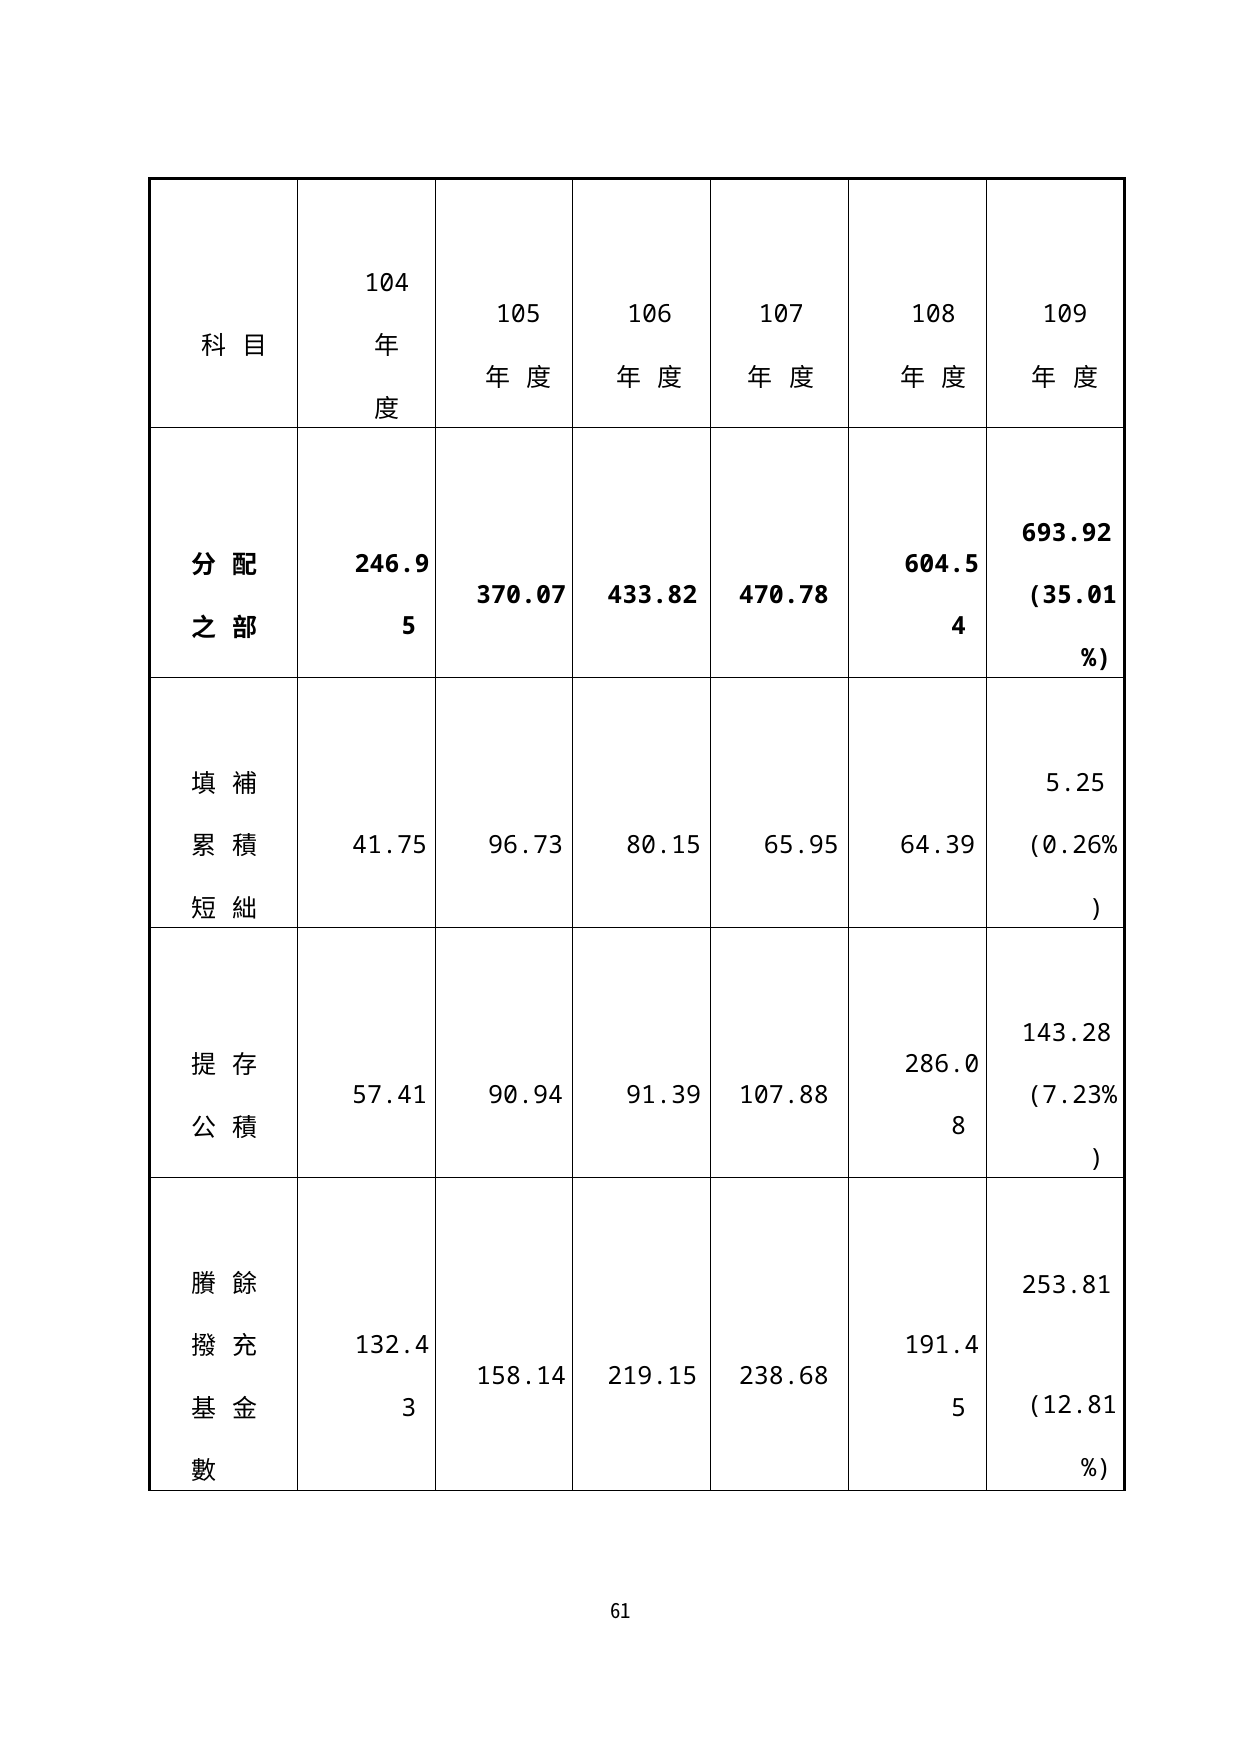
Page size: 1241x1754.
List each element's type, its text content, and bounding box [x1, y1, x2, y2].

table_cell 238.68 [711, 1178, 848, 1490]
table_cell 433.82 [573, 428, 710, 677]
table_header 106年度 [573, 180, 710, 427]
table_cell 604.54 [849, 428, 986, 677]
table_cell 470.78 [711, 428, 848, 677]
table_cell 143.28 (7.23%) [987, 928, 1123, 1177]
table_cell 5.25 (0.26%) [987, 678, 1123, 927]
table_cell 107.88 [711, 928, 848, 1177]
table_cell 370.07 [436, 428, 572, 677]
table_cell 91.39 [573, 928, 710, 1177]
table_cell 219.15 [573, 1178, 710, 1490]
table_header 105年度 [436, 180, 572, 427]
table_cell 693.92 (35.01%) [987, 428, 1123, 677]
table_cell 286.08 [849, 928, 986, 1177]
table_cell 90.94 [436, 928, 572, 1177]
table_cell 65.95 [711, 678, 848, 927]
table_cell 賸餘撥充基金數 [151, 1178, 297, 1490]
table_cell 41.75 [298, 678, 435, 927]
table_cell 分配之部 [151, 428, 297, 677]
table_header 104年度 [298, 180, 435, 427]
table_cell 提存公積 [151, 928, 297, 1177]
table_cell 158.14 [436, 1178, 572, 1490]
table_header 科目 [151, 180, 297, 427]
table_cell 132.43 [298, 1178, 435, 1490]
table_cell 80.15 [573, 678, 710, 927]
table_cell 253.81 (12.81%) [987, 1178, 1123, 1490]
table_cell 96.73 [436, 678, 572, 927]
table_header 107年度 [711, 180, 848, 427]
table_cell 64.39 [849, 678, 986, 927]
table_header 109年度 [987, 180, 1123, 427]
table_cell 191.45 [849, 1178, 986, 1490]
table_cell 填補累積短絀 [151, 678, 297, 927]
table_header 108年度 [849, 180, 986, 427]
table_cell 57.41 [298, 928, 435, 1177]
table_cell 246.95 [298, 428, 435, 677]
